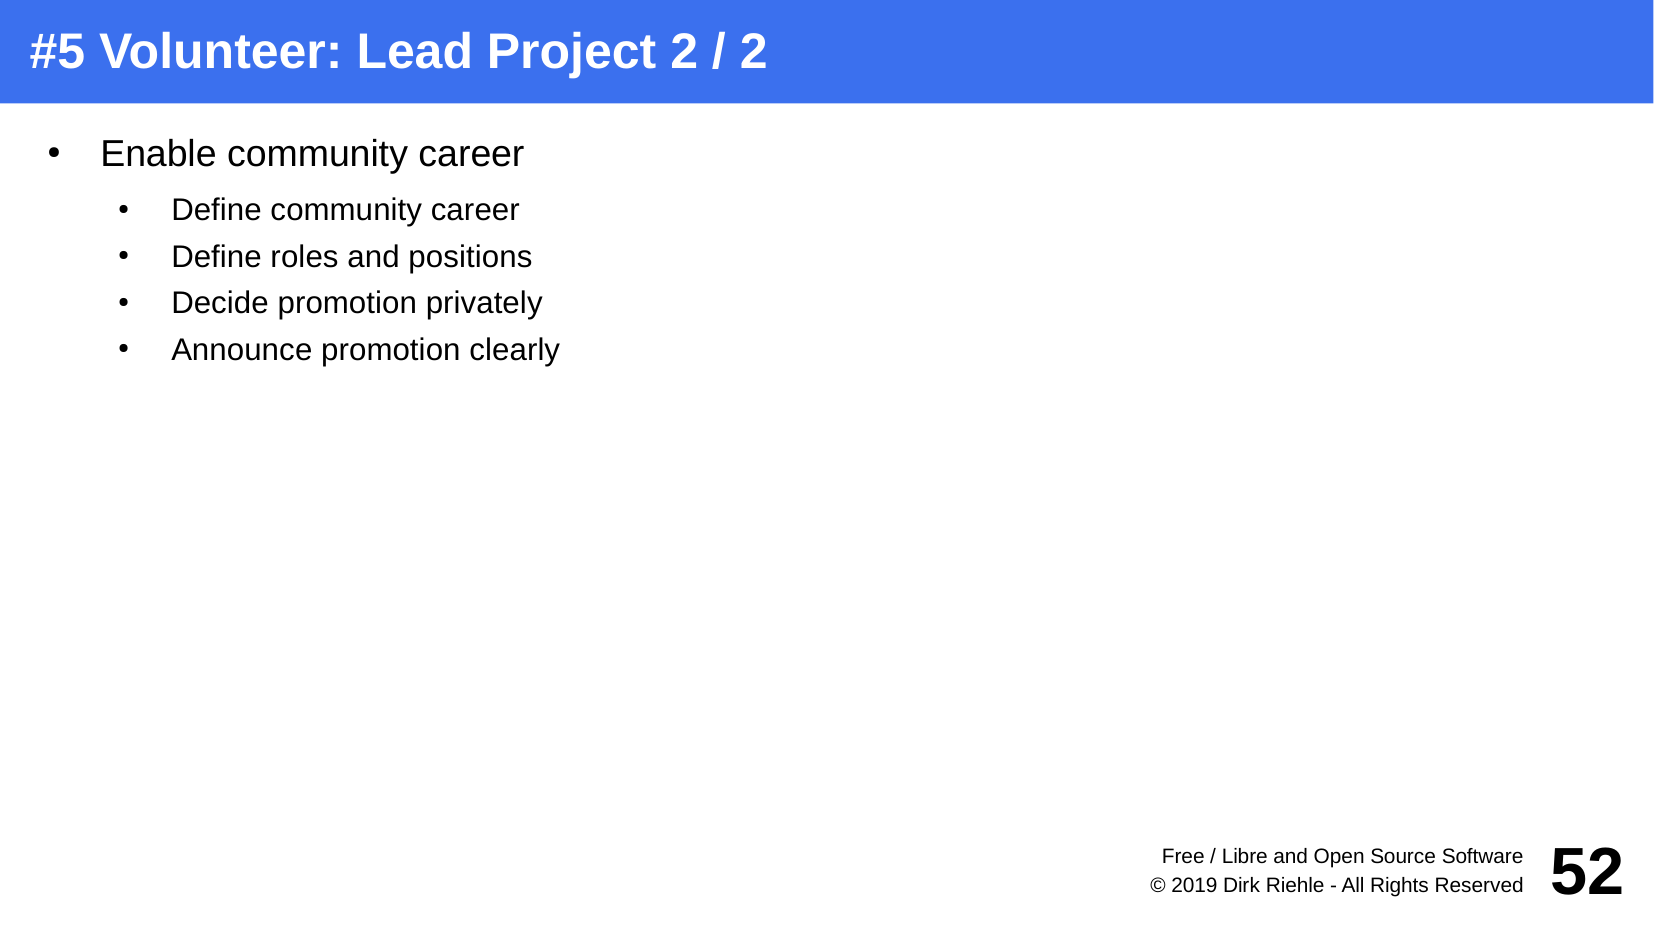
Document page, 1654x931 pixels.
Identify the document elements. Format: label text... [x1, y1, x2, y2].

list Enable community career Define community career Define roles and positions Decide promotion privately Announce promotion clearly [29, 132, 1625, 813]
title #5 Volunteer: Lead Project 2 / 2 [0, 0, 1654, 104]
